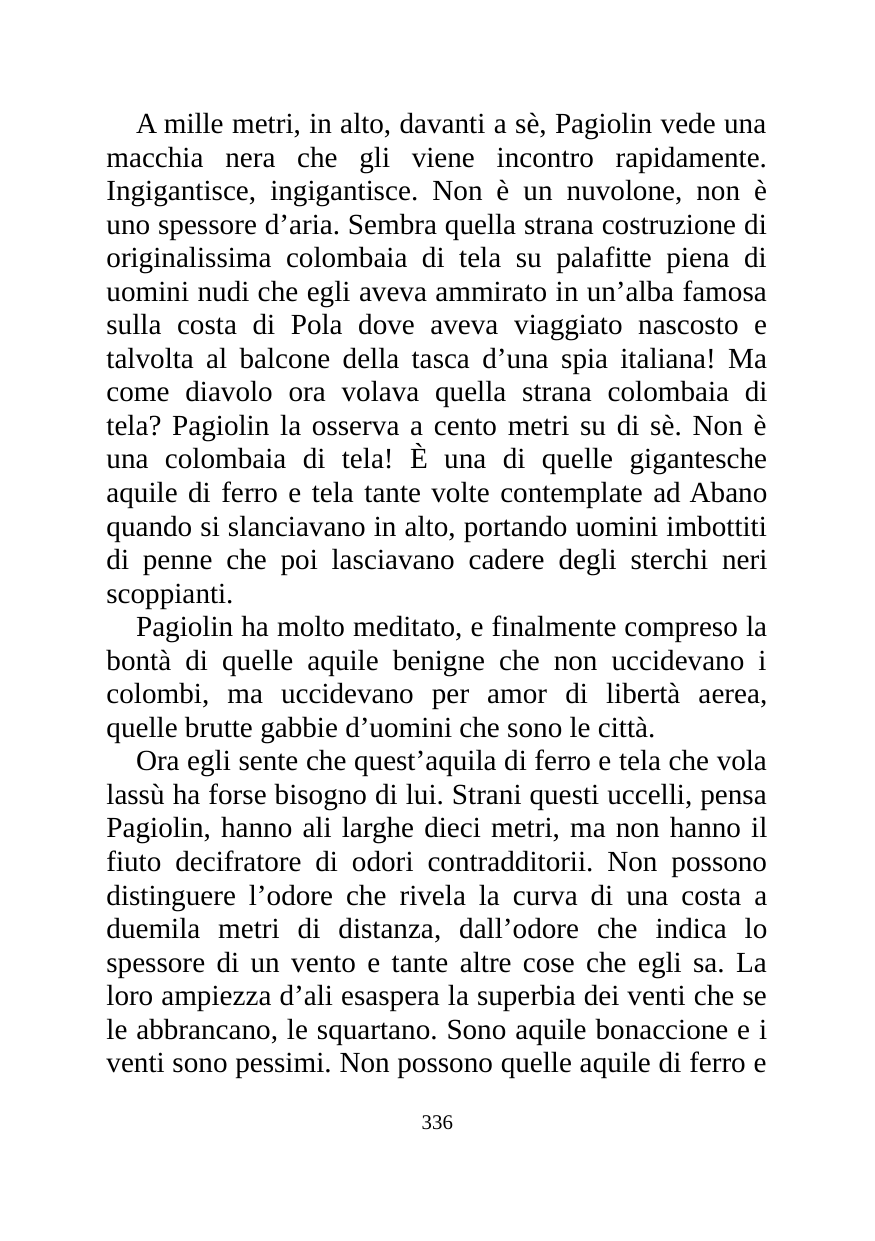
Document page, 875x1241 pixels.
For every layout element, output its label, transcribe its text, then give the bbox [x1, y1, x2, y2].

text Ora egli sente che quest’aquila di ferro e tela che vola lassù ha forse bisogno di lui. Strani questi uccelli, pensa Pagiolin, hanno ali larghe dieci metri, ma non hanno il fiuto decifratore di odori contradditorii. Non possono distinguere l’odore che rivela la curva di una costa a duemila metri di distanza, dall’odore che indica lo spessore di un vento e tante altre cose che egli sa. La loro ampiezza d’ali esaspera la superbia dei venti che se le abbrancano, le squartano. Sono aquile bonaccione e i venti sono pessimi. Non possono quelle aquile di ferro e [106, 743, 768, 1079]
text A mille metri, in alto, davanti a sè, Pagiolin vede una macchia nera che gli viene incontro rapidamente. Ingigantisce, ingigantisce. Non è un nuvolone, non è uno spessore d’aria. Sembra quella strana costruzione di originalissima colombaia di tela su palafitte piena di uomini nudi che egli aveva ammirato in un’alba famosa sulla costa di Pola dove aveva viaggiato nascosto e talvolta al balcone della tasca d’una spia italiana! Ma come diavolo ora volava quella strana colombaia di tela? Pagiolin la osserva a cento metri su di sè. Non è una colombaia di tela! È una di quelle gigantesche aquile di ferro e tela tante volte contemplate ad Abano quando si slanciavano in alto, portando uomini imbottiti di penne che poi lasciavano cadere degli sterchi neri scoppianti. [106, 106, 768, 609]
text Pagiolin ha molto meditato, e finalmente compreso la bontà di quelle aquile benigne che non uccidevano i colombi, ma uccidevano per amor di libertà aerea, quelle brutte gabbie d’uomini che sono le città. [106, 609, 768, 743]
